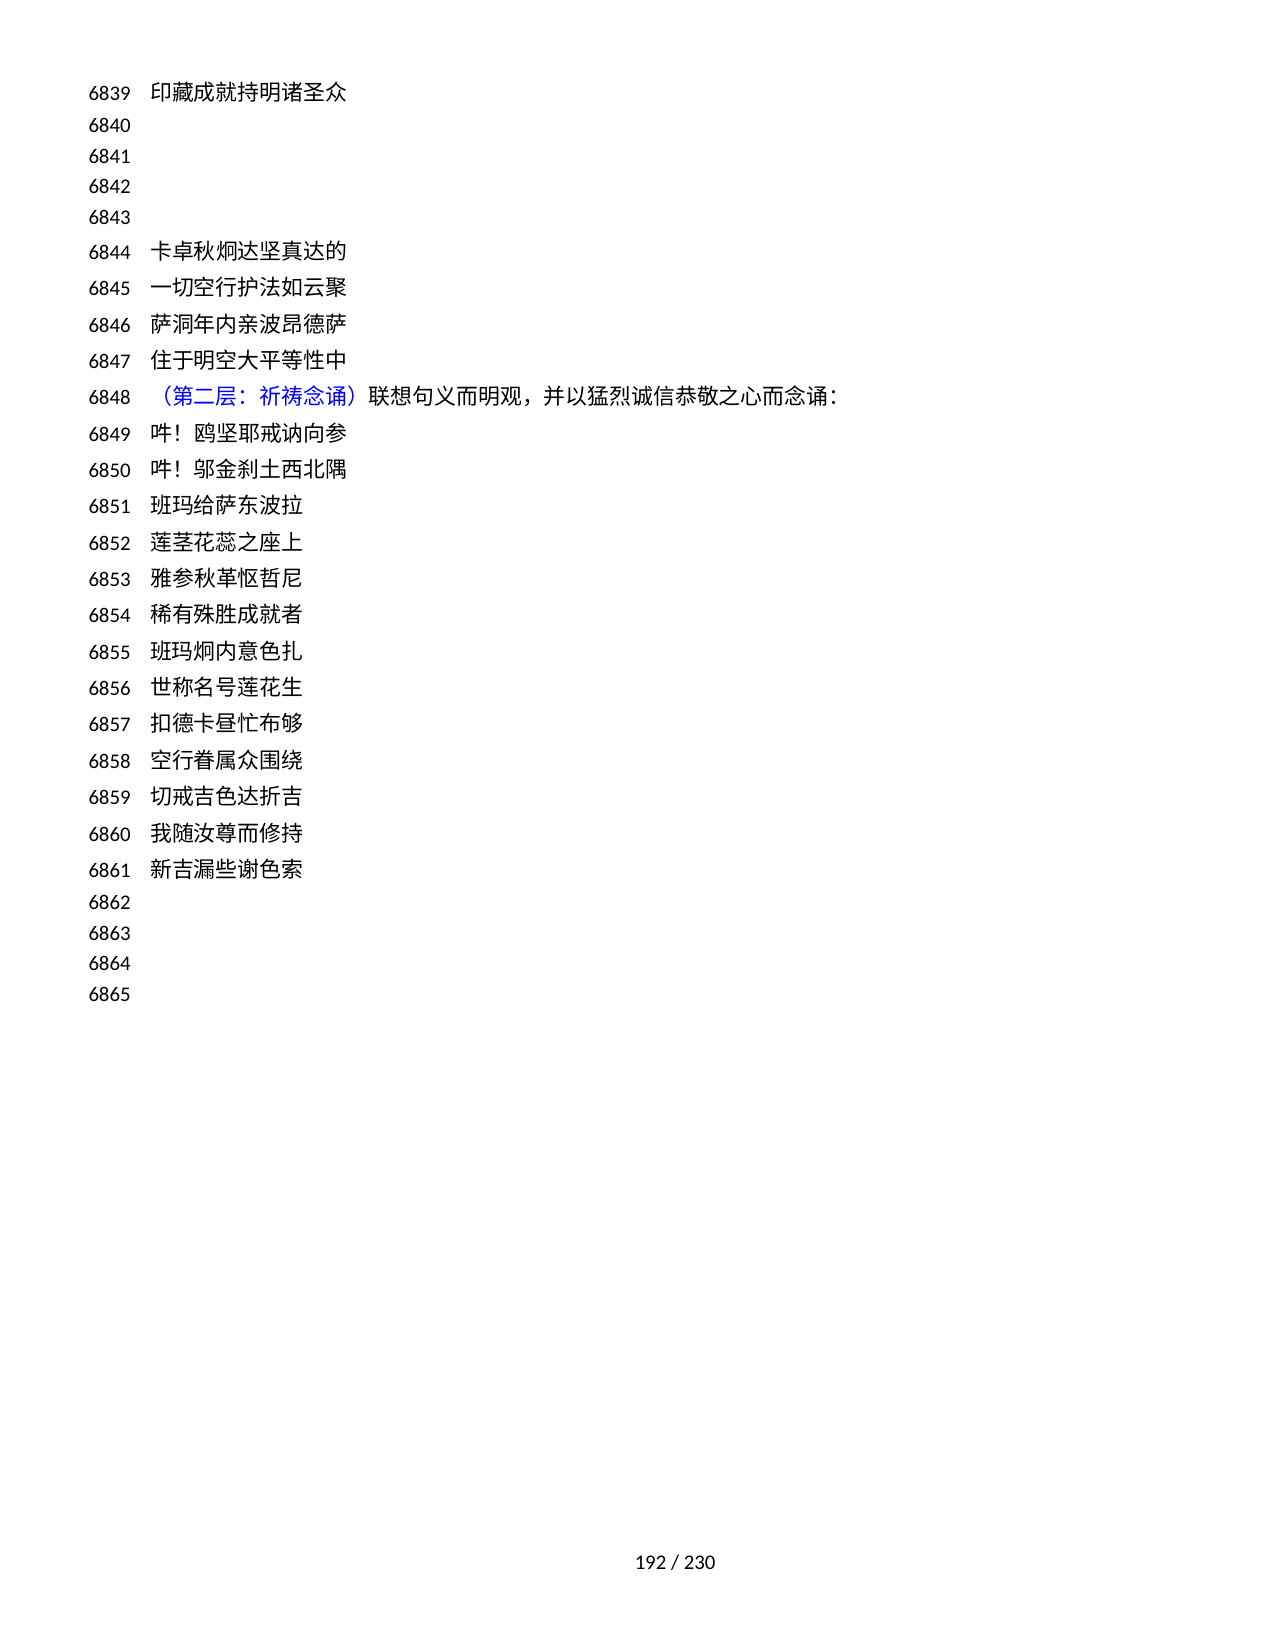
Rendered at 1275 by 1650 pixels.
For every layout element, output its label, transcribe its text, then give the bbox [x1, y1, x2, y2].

text 我随汝尊而修持 [150, 816, 1200, 847]
text （第二层：祈祷念诵）联想句义而明观，并以猛烈诚信恭敬之心而念诵： [150, 379, 1200, 411]
text 住于明空大平等性中 [150, 343, 1200, 374]
text 世称名号莲花生 [150, 670, 1200, 702]
text 空行眷属众围绕 [150, 743, 1200, 774]
text 一切空行护法如云聚 [150, 270, 1200, 302]
text 吽！邬金刹土西北隅 [150, 452, 1200, 484]
text 切戒吉色达折吉 [150, 779, 1200, 811]
text 扣德卡昼忙布够 [150, 706, 1200, 738]
text 稀有殊胜成就者 [150, 597, 1200, 629]
text 卡卓秋炯达坚真达的 [150, 234, 1200, 266]
text 萨洞年内亲波昂德萨 [150, 307, 1200, 338]
text 新吉漏些谢色索 [150, 852, 1200, 883]
text 班玛炯内意色扎 [150, 634, 1200, 665]
text 印藏成就持明诸圣众 [150, 75, 1200, 107]
text 吽！鸥坚耶戒讷向参 [150, 416, 1200, 447]
text 莲茎花蕊之座上 [150, 525, 1200, 556]
text 雅参秋革怄哲尼 [150, 561, 1200, 593]
text 班玛给萨东波拉 [150, 488, 1200, 520]
